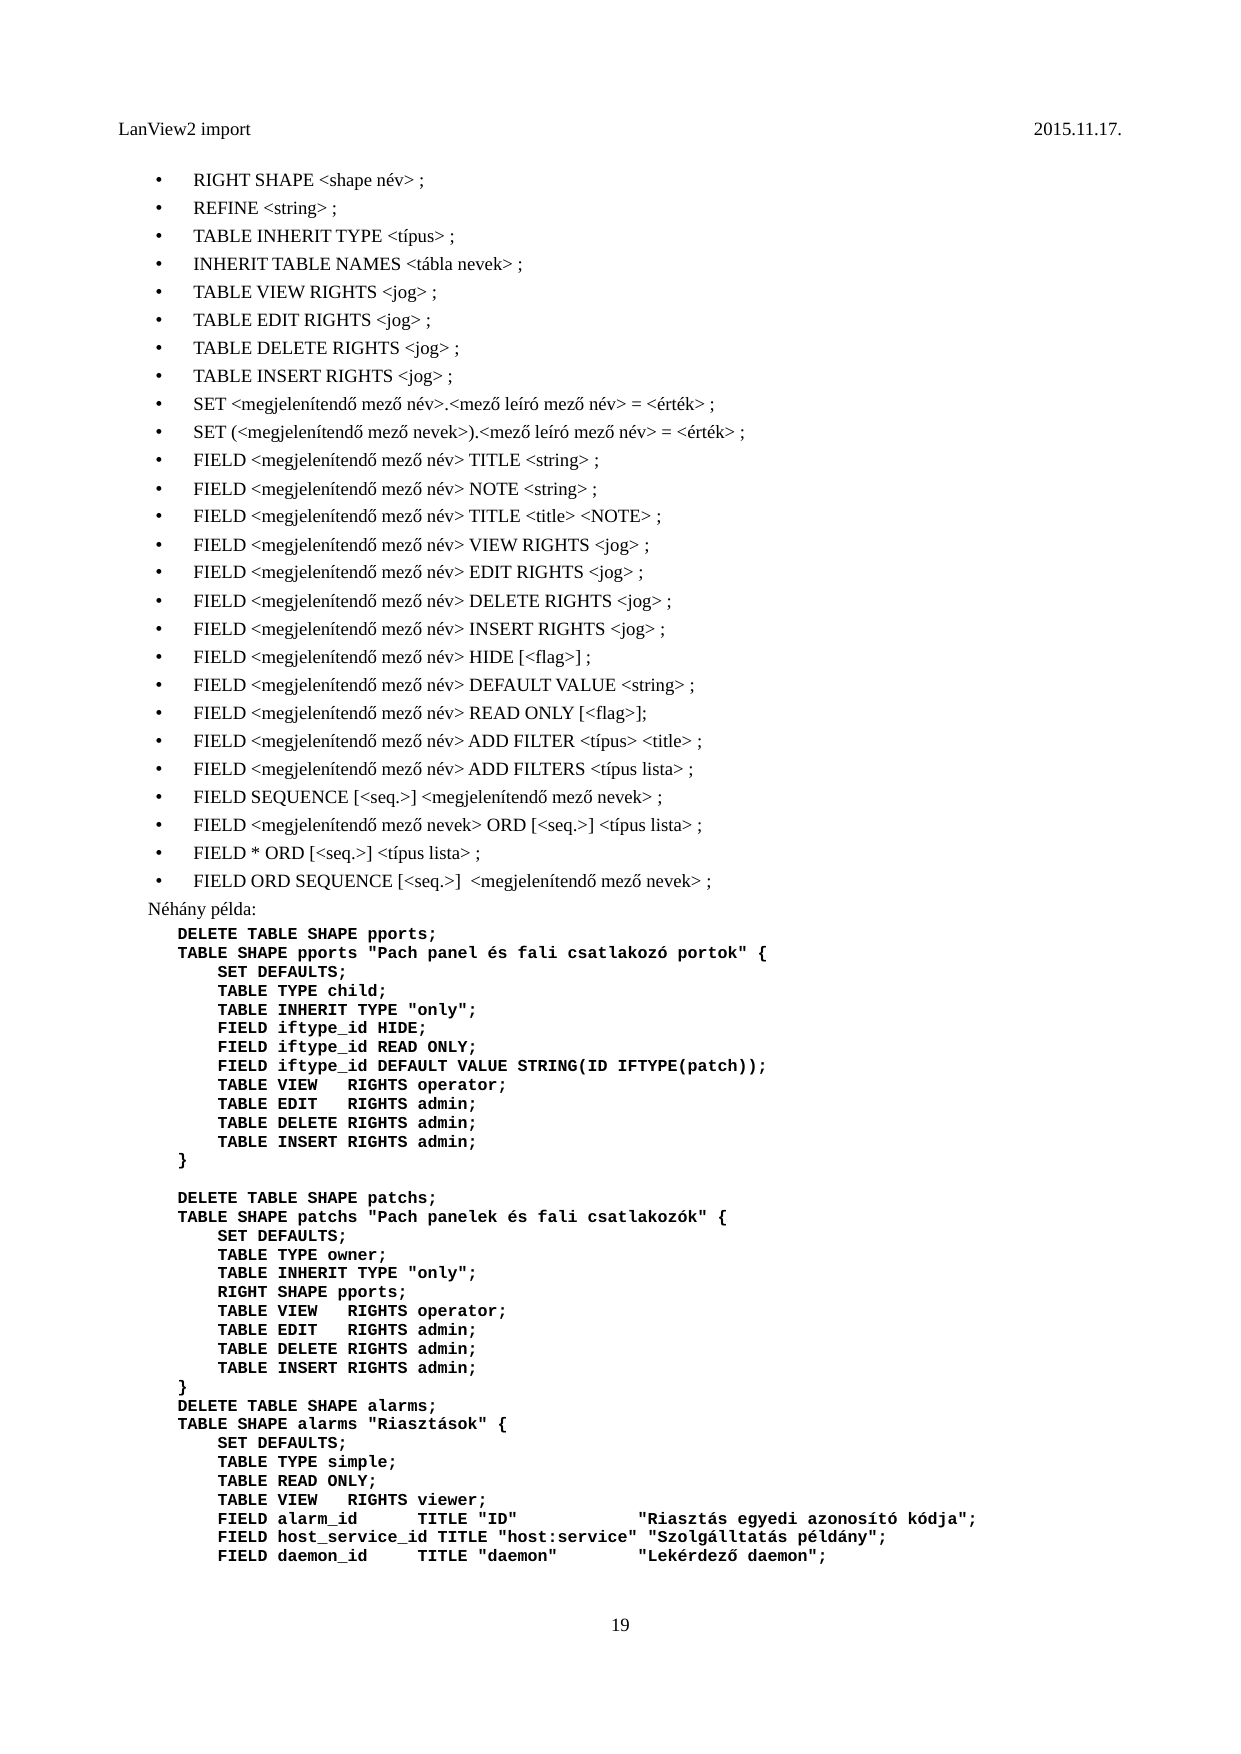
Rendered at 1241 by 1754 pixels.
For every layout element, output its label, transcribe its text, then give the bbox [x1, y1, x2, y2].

list FIELD <megjelenítendő mező név> READ ONLY [<flag>]; [156, 702, 1122, 723]
list FIELD SEQUENCE [<seq.>] <megjelenítendő mező nevek> ; [156, 786, 1122, 807]
text Néhány példa: [118, 898, 1122, 919]
list TABLE INSERT RIGHTS <jog> ; [156, 365, 1122, 387]
text DELETE TABLE SHAPE alarms; [177, 1397, 1122, 1416]
text TABLE VIEW RIGHTS operator; [177, 1303, 1122, 1322]
text TABLE TYPE child; [177, 982, 1122, 1001]
list FIELD <megjelenítendő mező név> HIDE [<flag>] ; [156, 646, 1122, 667]
text FIELD host_service_id TITLE "host:service" "Szolgálltatás példány"; [177, 1529, 1122, 1548]
text RIGHT SHAPE pports; [177, 1284, 1122, 1303]
text FIELD alarm_id TITLE "ID" "Riasztás egyedi azonosító kódja"; [177, 1510, 1122, 1529]
list FIELD <megjelenítendő mező név> ADD FILTERS <típus lista> ; [156, 758, 1122, 779]
list SET (<megjelenítendő mező nevek>).<mező leíró mező név> = <érték> ; [156, 421, 1122, 443]
list TABLE DELETE RIGHTS <jog> ; [156, 337, 1122, 359]
text FIELD iftype_id HIDE; [177, 1020, 1122, 1039]
text TABLE INSERT RIGHTS admin; [177, 1133, 1122, 1152]
text SET DEFAULTS; [177, 963, 1122, 982]
list FIELD * ORD [<seq.>] <típus lista> ; [156, 842, 1122, 863]
list FIELD ORD SEQUENCE [<seq.>] <megjelenítendő mező nevek> ; [156, 870, 1122, 891]
text } [177, 1152, 1122, 1171]
list RIGHT SHAPE <shape név> ; [156, 169, 1122, 191]
text TABLE TYPE owner; [177, 1246, 1122, 1265]
text TABLE SHAPE pports "Pach panel és fali csatlakozó portok" { [177, 944, 1122, 963]
text TABLE INHERIT TYPE "only"; [177, 1001, 1122, 1020]
list FIELD <megjelenítendő mező név> EDIT RIGHTS <jog> ; [156, 561, 1122, 583]
text TABLE SHAPE patchs "Pach panelek és fali csatlakozók" { [177, 1208, 1122, 1227]
list SET <megjelenítendő mező név>.<mező leíró mező név> = <érték> ; [156, 393, 1122, 415]
text DELETE TABLE SHAPE pports; [177, 926, 1122, 944]
text TABLE DELETE RIGHTS admin; [177, 1341, 1122, 1359]
list FIELD <megjelenítendő mező név> INSERT RIGHTS <jog> ; [156, 617, 1122, 639]
list FIELD <megjelenítendő mező név> NOTE <string> ; [156, 477, 1122, 499]
list FIELD <megjelenítendő mező név> ADD FILTER <típus> <title> ; [156, 729, 1122, 751]
list REFINE <string> ; [156, 197, 1122, 219]
list FIELD <megjelenítendő mező név> VIEW RIGHTS <jog> ; [156, 533, 1122, 555]
text TABLE VIEW RIGHTS operator; [177, 1077, 1122, 1095]
text TABLE SHAPE alarms "Riasztások" { [177, 1416, 1122, 1435]
text TABLE EDIT RIGHTS admin; [177, 1095, 1122, 1114]
list FIELD <megjelenítendő mező név> TITLE <title> <NOTE> ; [156, 505, 1122, 527]
list FIELD <megjelenítendő mező nevek> ORD [<seq.>] <típus lista> ; [156, 814, 1122, 835]
list TABLE INHERIT TYPE <típus> ; [156, 225, 1122, 247]
text } [177, 1378, 1122, 1397]
text TABLE TYPE simple; [177, 1454, 1122, 1472]
list TABLE VIEW RIGHTS <jog> ; [156, 281, 1122, 303]
text TABLE INSERT RIGHTS admin; [177, 1359, 1122, 1378]
text TABLE EDIT RIGHTS admin; [177, 1322, 1122, 1341]
list TABLE EDIT RIGHTS <jog> ; [156, 309, 1122, 331]
text TABLE READ ONLY; [177, 1472, 1122, 1491]
text TABLE INHERIT TYPE "only"; [177, 1265, 1122, 1284]
text FIELD iftype_id READ ONLY; [177, 1039, 1122, 1058]
text TABLE DELETE RIGHTS admin; [177, 1114, 1122, 1133]
list INHERIT TABLE NAMES <tábla nevek> ; [156, 253, 1122, 275]
text FIELD iftype_id DEFAULT VALUE STRING(ID IFTYPE(patch)); [177, 1058, 1122, 1077]
list FIELD <megjelenítendő mező név> DELETE RIGHTS <jog> ; [156, 589, 1122, 611]
text DELETE TABLE SHAPE patchs; [177, 1190, 1122, 1208]
text SET DEFAULTS; [177, 1227, 1122, 1246]
text FIELD daemon_id TITLE "daemon" "Lekérdező daemon"; [177, 1548, 1122, 1567]
list FIELD <megjelenítendő mező név> TITLE <string> ; [156, 449, 1122, 471]
list FIELD <megjelenítendő mező név> DEFAULT VALUE <string> ; [156, 673, 1122, 695]
text SET DEFAULTS; [177, 1435, 1122, 1454]
text TABLE VIEW RIGHTS viewer; [177, 1491, 1122, 1510]
